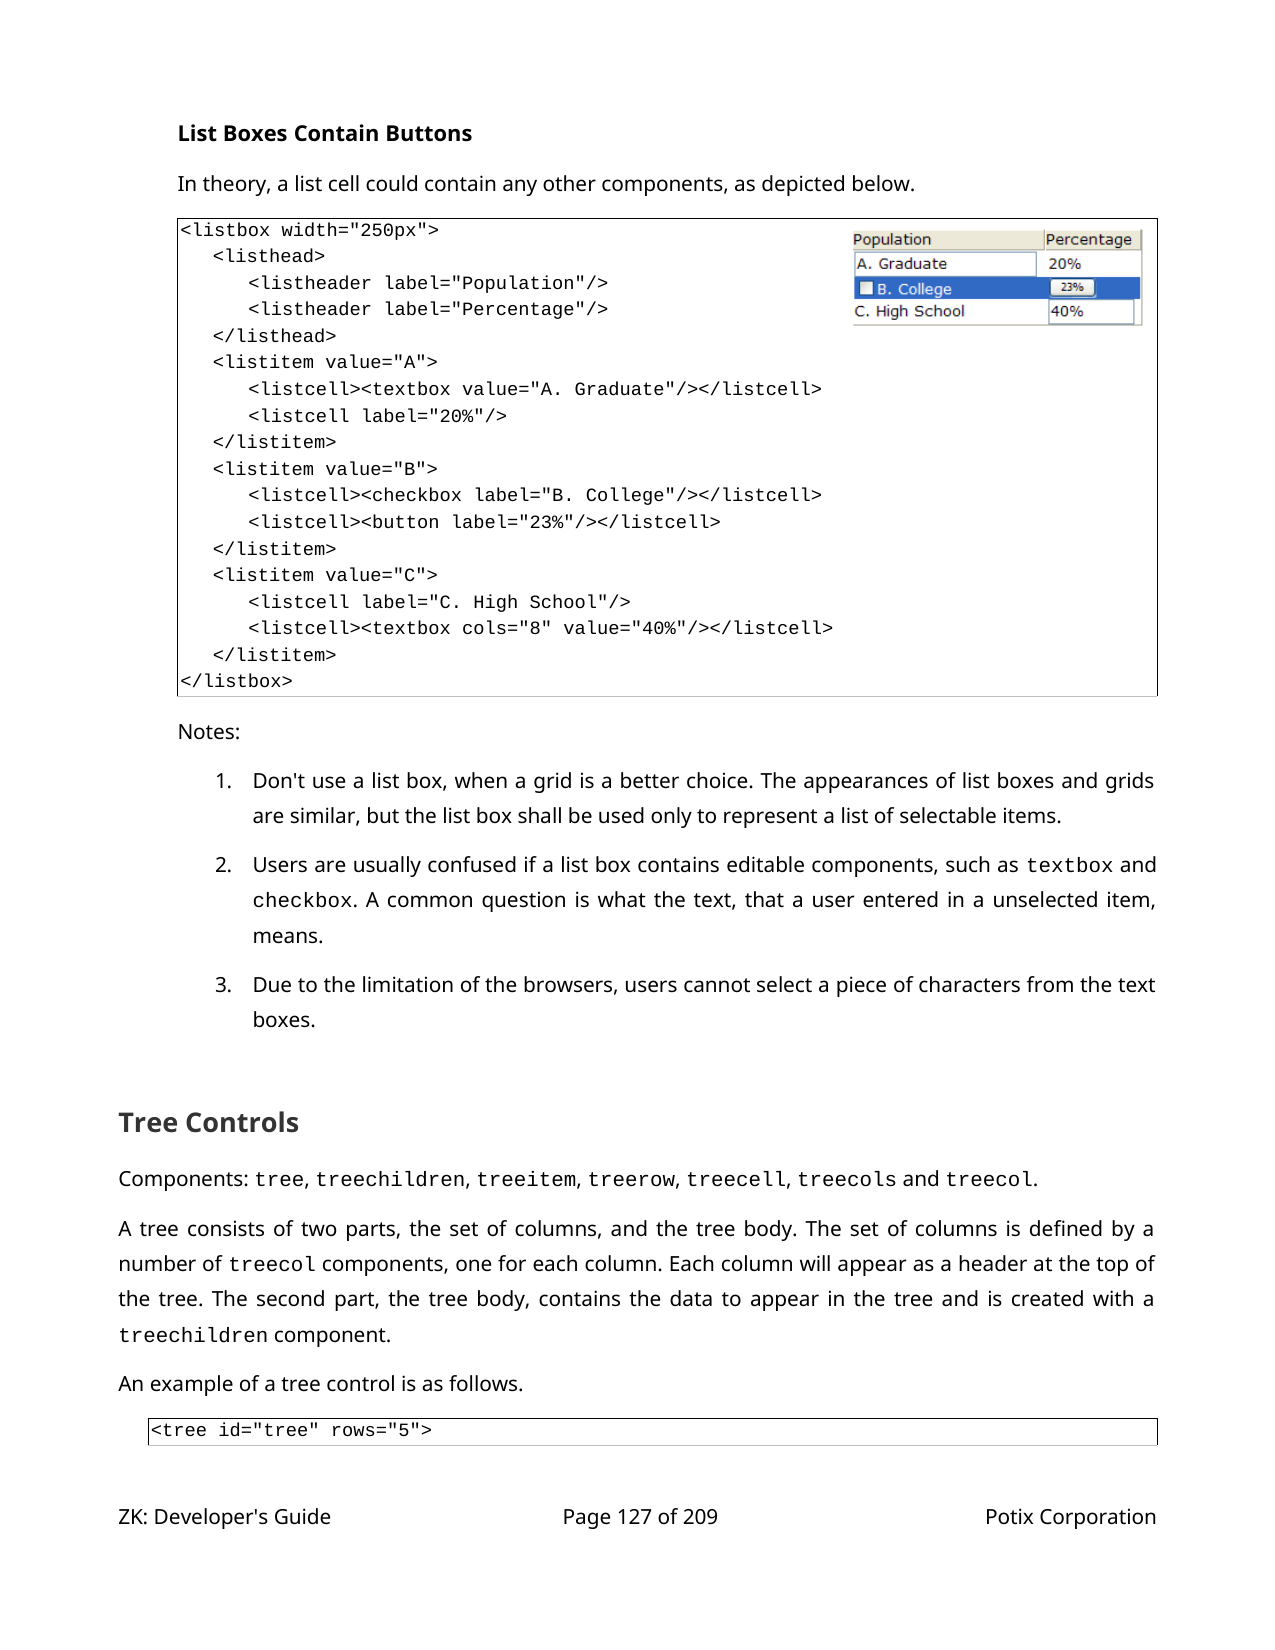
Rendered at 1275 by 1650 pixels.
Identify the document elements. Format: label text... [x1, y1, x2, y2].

subtitle List Boxes Contain Buttons [177, 118, 1157, 148]
list Don't use a list box, when a grid is a better choice. The appearances of list boxes and grids are similar, but the list box shall be used only to represent a list of selectable items. [215, 766, 1157, 829]
list Users are usually confused if a list box contains editable components, such as textbox and checkbox. A common question is what the text, that a user entered in a unselected item, means. [215, 850, 1157, 949]
picture [851, 225, 1145, 328]
text An example of a tree control is as follows. [118, 1369, 1157, 1397]
subtitle Tree Controls [118, 1104, 1157, 1141]
text A tree consists of two parts, the set of columns, and the tree body. The set of columns is defined by a number of treecol components, one for each column. Each column will appear as a header at the top of the tree. The second part, the tree body, contains the data to appear in the tree and is created with a treechildren component. [118, 1214, 1157, 1348]
text <tree id="tree" rows="5"> [149, 1419, 1157, 1445]
text In theory, a list cell could contain any other components, as depicted below. [177, 169, 1157, 197]
text Components: tree, treechildren, treeitem, treerow, treecell, treecols and treecol. [118, 1164, 1157, 1193]
text <listbox width="250px"> <listhead> <listheader label="Population"/> <listheader label="Percentage"/> </listhead> <listitem value="A"> <listcell><textbox value="A. Graduate"/></listcell> <listcell label="20%"/> </listitem> <listitem value="B"> <listcell><checkbox label="B. College"/></listcell> <listcell><button label="23%"/></listcell> </listitem> <listitem value="C"> <listcell label="C. High School"/> <listcell><textbox cols="8" value="40%"/></listcell> </listitem> </listbox> [178, 219, 1157, 696]
text Notes: [177, 717, 1157, 745]
list Due to the limitation of the browsers, users cannot select a piece of characters from the text boxes. [215, 970, 1157, 1033]
